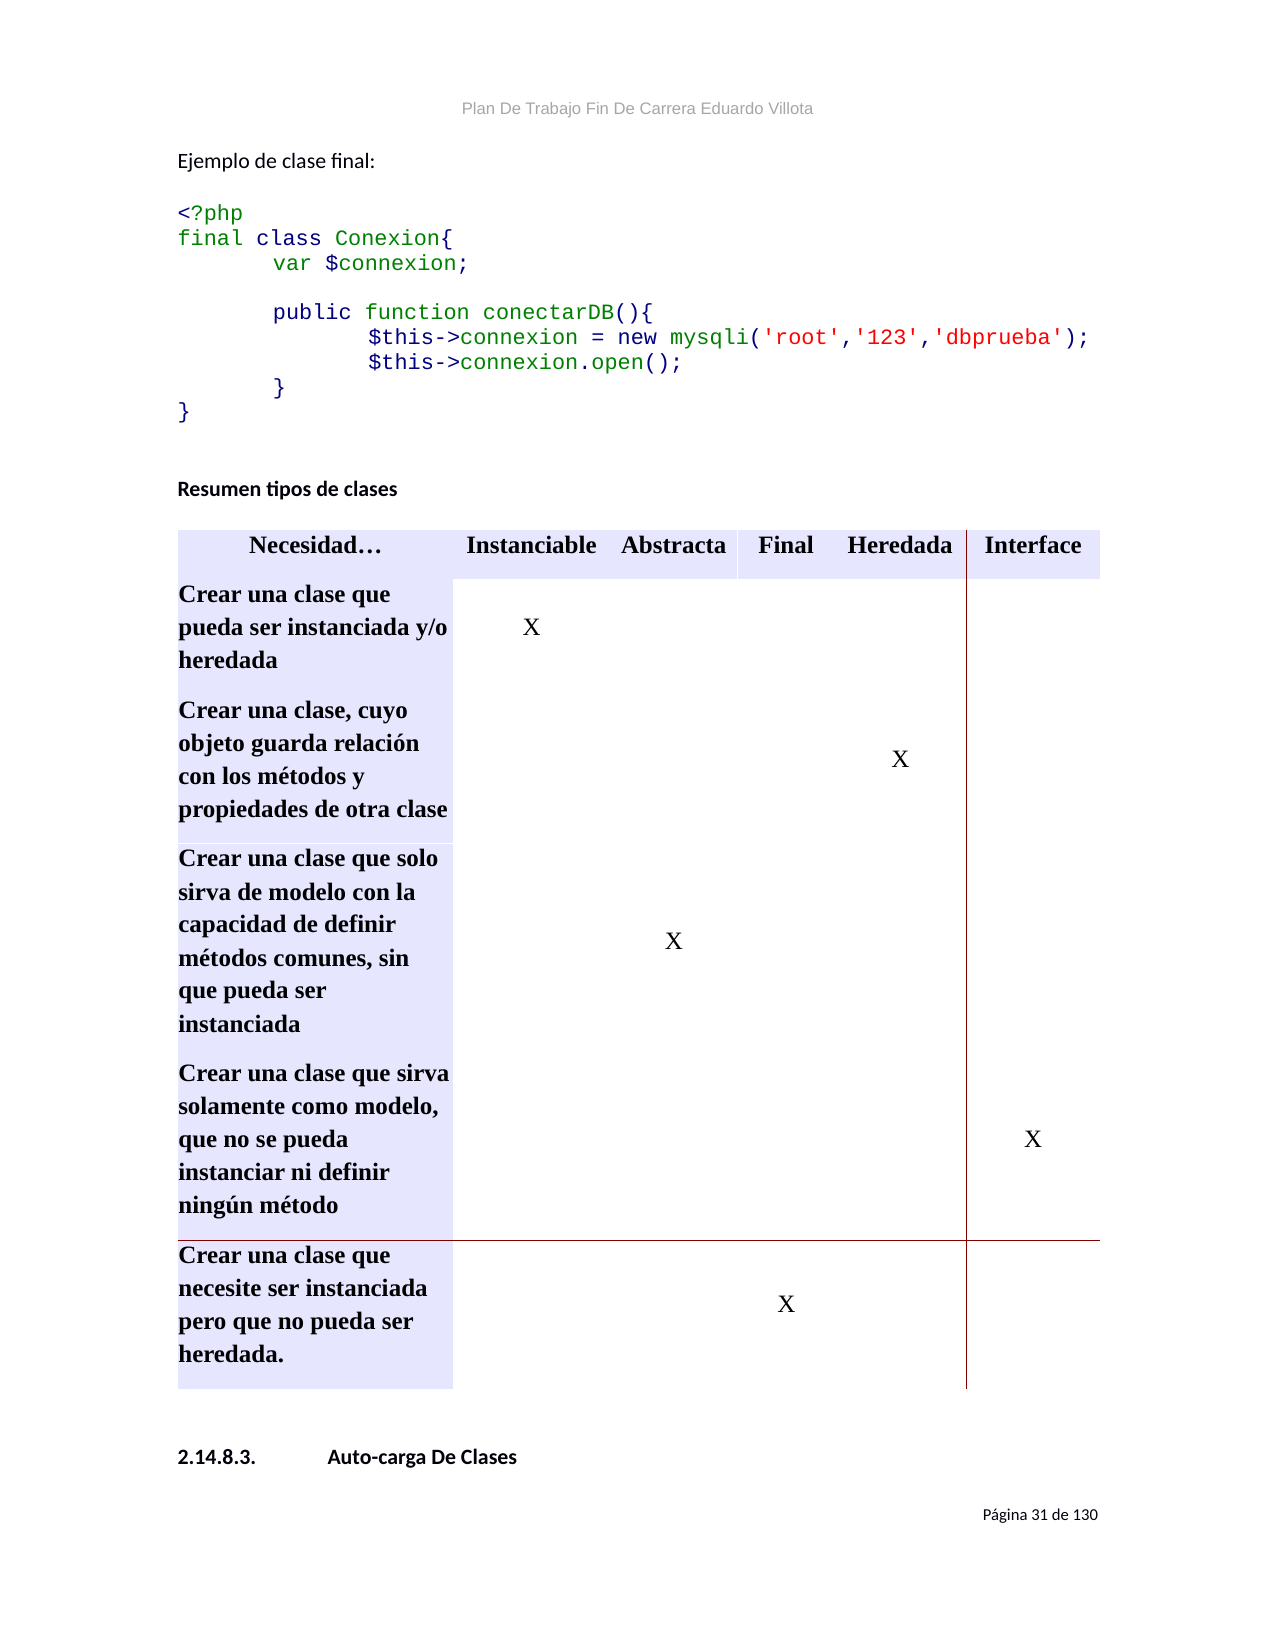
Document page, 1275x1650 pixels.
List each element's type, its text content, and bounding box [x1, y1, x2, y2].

table_header Abstracta [609, 530, 737, 579]
table_cell Crear una clase que pueda ser instanciada y/o heredada [178, 579, 453, 695]
table_cell Crear una clase que sirva solamente como modelo, que no se pueda instanciar ni definir ningún método [178, 1058, 453, 1240]
table_cell [609, 579, 737, 695]
table_cell [967, 844, 1100, 1058]
text } [177, 401, 1098, 425]
table_cell X [834, 695, 966, 843]
table_cell X [453, 579, 609, 695]
table_cell [738, 844, 834, 1058]
text $this->connexion.open(); [177, 351, 1098, 376]
table_header Instanciable [453, 530, 609, 579]
table_cell [834, 579, 966, 695]
text Resumen tipos de clases [177, 475, 1098, 502]
table_cell [609, 695, 737, 843]
table_cell [738, 1058, 834, 1240]
text final class Conexion{ [177, 227, 1098, 252]
table_cell Crear una clase, cuyo objeto guarda relación con los métodos y propiedades de otra clase [178, 695, 453, 843]
table_cell [738, 695, 834, 843]
text <?php [177, 202, 1098, 227]
table_cell [453, 695, 609, 843]
text public function conectarDB(){ [177, 301, 1098, 326]
table_cell [967, 695, 1100, 843]
text var $connexion; [177, 252, 1098, 277]
table_cell [609, 1241, 737, 1389]
text } [177, 376, 1098, 401]
table_cell X [738, 1241, 834, 1389]
table_cell [834, 1058, 966, 1240]
table_cell Crear una clase que necesite ser instanciada pero que no pueda ser heredada. [178, 1241, 453, 1389]
table_cell [453, 1241, 609, 1389]
table_header Necesidad… [178, 530, 453, 579]
table_cell [453, 1058, 609, 1240]
table_cell Crear una clase que solo sirva de modelo con la capacidad de definir métodos comunes, sin que pueda ser instanciada [178, 844, 453, 1058]
text 2.14.8.3. Auto-carga De Clases [177, 1443, 1098, 1470]
text $this->connexion = new mysqli('root','123','dbprueba'); [177, 326, 1098, 351]
table_cell X [967, 1058, 1100, 1240]
table_cell [834, 1241, 966, 1389]
table_cell [453, 844, 609, 1058]
table_header Heredada [834, 530, 966, 579]
table_cell [609, 1058, 737, 1240]
table_cell [967, 579, 1100, 695]
text Ejemplo de clase final: [177, 148, 1098, 174]
table_cell [738, 579, 834, 695]
table_header Interface [967, 530, 1100, 579]
table_header Final [738, 530, 834, 579]
table_cell [967, 1241, 1100, 1389]
table_cell X [609, 844, 737, 1058]
table_cell [834, 844, 966, 1058]
